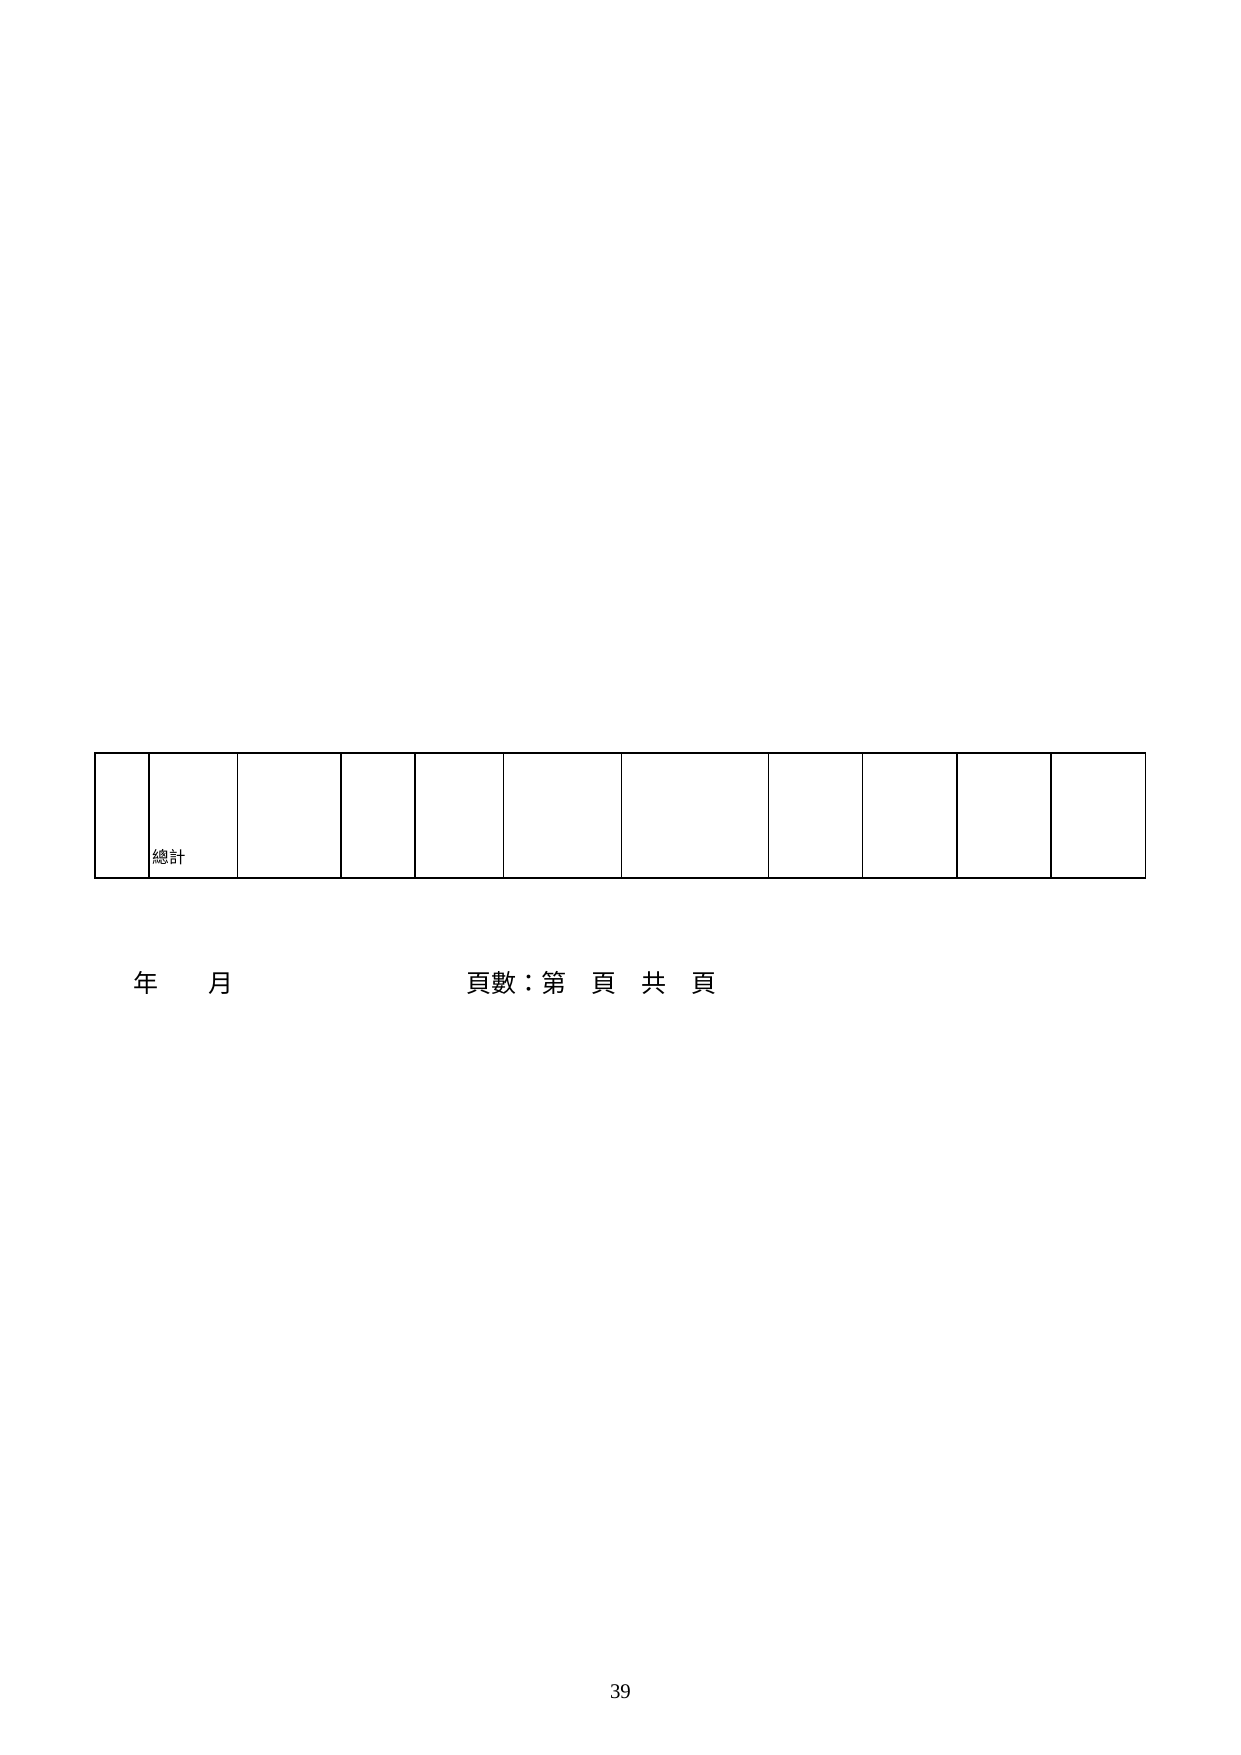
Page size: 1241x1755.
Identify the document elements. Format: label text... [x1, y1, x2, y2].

table_cell [504, 754, 621, 877]
text 年 月 頁數：第 頁 共 頁 [75, 939, 1165, 1002]
table_cell [863, 754, 956, 877]
table_cell [622, 754, 768, 877]
table_cell [958, 754, 1050, 877]
table_cell [96, 754, 148, 877]
table_cell [1052, 754, 1145, 877]
table_cell 總計 [150, 754, 237, 877]
table_cell [769, 754, 862, 877]
table_cell [342, 754, 414, 877]
table_cell [416, 754, 503, 877]
table_cell [238, 754, 340, 877]
